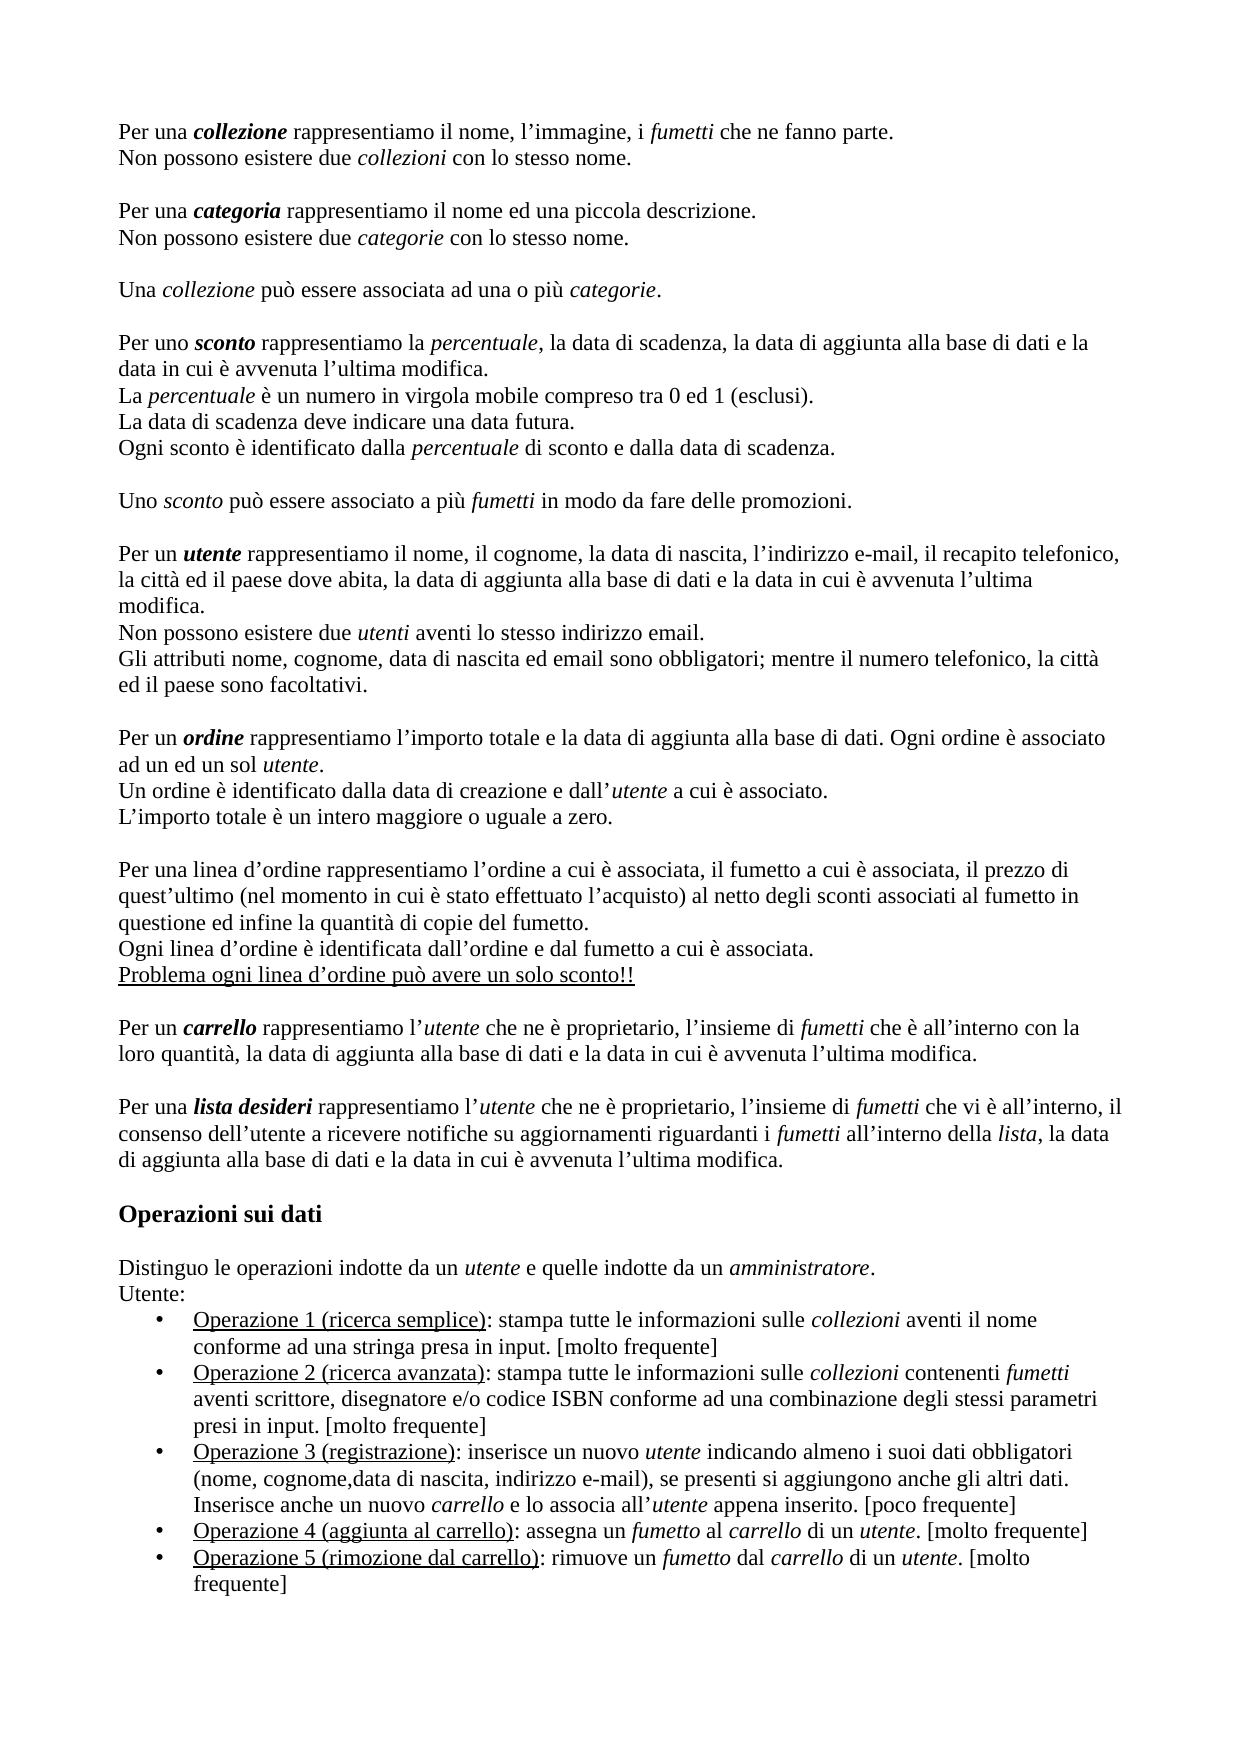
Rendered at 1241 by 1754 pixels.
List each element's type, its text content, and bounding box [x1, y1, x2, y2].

text Problema ogni linea d’ordine può avere un solo sconto!! [118, 961, 1122, 988]
text Non possono esistere due utenti aventi lo stesso indirizzo email. [118, 619, 1122, 645]
text Per un carrello rappresentiamo l’utente che ne è proprietario, l’insieme di fumetti che è all’interno con la loro quantità, la data di aggiunta alla base di dati e la data in cui è avvenuta l’ultima modifica. [118, 1014, 1122, 1067]
text Distinguo le operazioni indotte da un utente e quelle indotte da un amministratore. [118, 1254, 1122, 1280]
text Utente: [118, 1280, 1122, 1306]
text Un ordine è identificato dalla data di creazione e dall’utente a cui è associato. [118, 777, 1122, 803]
list Operazione 3 (registrazione): inserisce un nuovo utente indicando almeno i suoi dati obbligatori (nome, cognome,data di nascita, indirizzo e-mail), se presenti si aggiungono anche gli altri dati. Inserisce anche un nuovo carrello e lo associa all’utente appena inserito. [poco frequente] [156, 1438, 1122, 1517]
text Uno sconto può essere associato a più fumetti in modo da fare delle promozioni. [118, 487, 1122, 513]
text Per una categoria rappresentiamo il nome ed una piccola descrizione. [118, 197, 1122, 223]
text Ogni sconto è identificato dalla percentuale di sconto e dalla data di scadenza. [118, 434, 1122, 461]
text Per uno sconto rappresentiamo la percentuale, la data di scadenza, la data di aggiunta alla base di dati e la data in cui è avvenuta l’ultima modifica. [118, 329, 1122, 382]
text Non possono esistere due collezioni con lo stesso nome. [118, 144, 1122, 171]
list Operazione 2 (ricerca avanzata): stampa tutte le informazioni sulle collezioni contenenti fumetti aventi scrittore, disegnatore e/o codice ISBN conforme ad una combinazione degli stessi parametri presi in input. [molto frequente] [156, 1359, 1122, 1438]
list Operazione 4 (aggiunta al carrello): assegna un fumetto al carrello di un utente. [molto frequente] [156, 1517, 1122, 1544]
text Per una linea d’ordine rappresentiamo l’ordine a cui è associata, il fumetto a cui è associata, il prezzo di quest’ultimo (nel momento in cui è stato effettuato l’acquisto) al netto degli sconti associati al fumetto in questione ed infine la quantità di copie del fumetto. [118, 856, 1122, 935]
text La percentuale è un numero in virgola mobile compreso tra 0 ed 1 (esclusi). [118, 382, 1122, 408]
text Ogni linea d’ordine è identificata dall’ordine e dal fumetto a cui è associata. [118, 935, 1122, 961]
text L’importo totale è un intero maggiore o uguale a zero. [118, 803, 1122, 830]
list Operazione 1 (ricerca semplice): stampa tutte le informazioni sulle collezioni aventi il nome conforme ad una stringa presa in input. [molto frequente] [156, 1306, 1122, 1359]
text Non possono esistere due categorie con lo stesso nome. [118, 223, 1122, 250]
list Operazione 5 (rimozione dal carrello): rimuove un fumetto dal carrello di un utente. [molto frequente] [156, 1544, 1122, 1596]
text Per una collezione rappresentiamo il nome, l’immagine, i fumetti che ne fanno parte. [118, 118, 1122, 144]
text Per un ordine rappresentiamo l’importo totale e la data di aggiunta alla base di dati. Ogni ordine è associato ad un ed un sol utente. [118, 724, 1122, 777]
text La data di scadenza deve indicare una data futura. [118, 408, 1122, 434]
text Una collezione può essere associata ad una o più categorie. [118, 276, 1122, 303]
text Operazioni sui dati [118, 1199, 1122, 1227]
text Per un utente rappresentiamo il nome, il cognome, la data di nascita, l’indirizzo e-mail, il recapito telefonico, la città ed il paese dove abita, la data di aggiunta alla base di dati e la data in cui è avvenuta l’ultima modifica. [118, 540, 1122, 619]
text Gli attributi nome, cognome, data di nascita ed email sono obbligatori; mentre il numero telefonico, la città ed il paese sono facoltativi. [118, 645, 1122, 698]
text Per una lista desideri rappresentiamo l’utente che ne è proprietario, l’insieme di fumetti che vi è all’interno, il consenso dell’utente a ricevere notifiche su aggiornamenti riguardanti i fumetti all’interno della lista, la data di aggiunta alla base di dati e la data in cui è avvenuta l’ultima modifica. [118, 1093, 1122, 1172]
